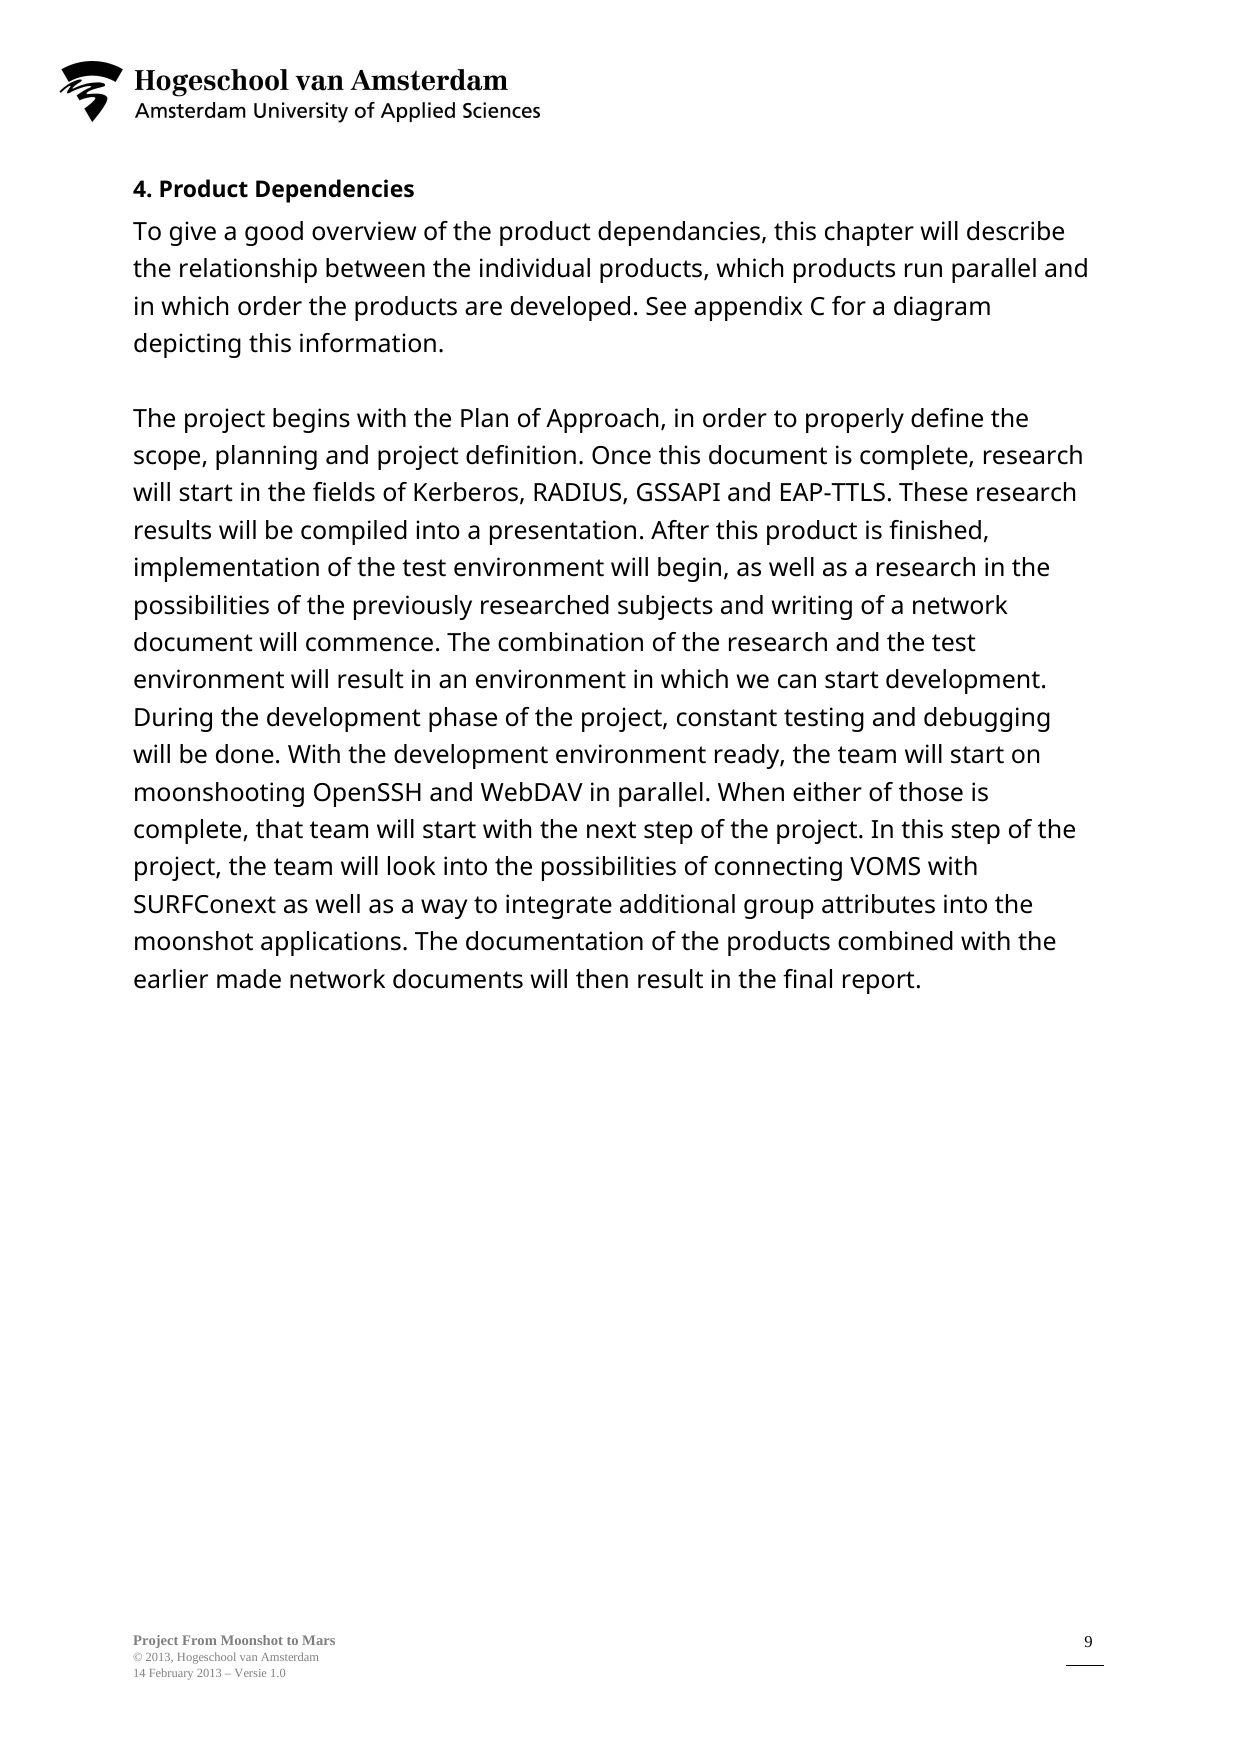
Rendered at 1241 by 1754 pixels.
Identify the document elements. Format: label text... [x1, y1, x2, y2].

subtitle 4. Product Dependencies [133, 173, 1092, 204]
picture [0, 0, 622, 123]
text The project begins with the Plan of Approach, in order to properly define the scope, planning and project definition. Once this document is complete, research will start in the fields of Kerberos, RADIUS, GSSAPI and EAP-TTLS. These research results will be compiled into a presentation. After this product is finished, implementation of the test environment will begin, as well as a research in the possibilities of the previously researched subjects and writing of a network document will commence. The combination of the research and the test environment will result in an environment in which we can start development. During the development phase of the project, constant testing and debugging will be done. With the development environment ready, the team will start on moonshooting OpenSSH and WebDAV in parallel. When either of those is complete, that team will start with the next step of the project. In this step of the project, the team will look into the possibilities of connecting VOMS with SURFConext as well as a way to integrate additional group attributes into the moonshot applications. The documentation of the products combined with the earlier made network documents will then result in the final report. [133, 400, 1092, 995]
text To give a good overview of the product dependancies, this chapter will describe the relationship between the individual products, which products run parallel and in which order the products are developed. See appendix C for a diagram depicting this information. [133, 213, 1092, 359]
